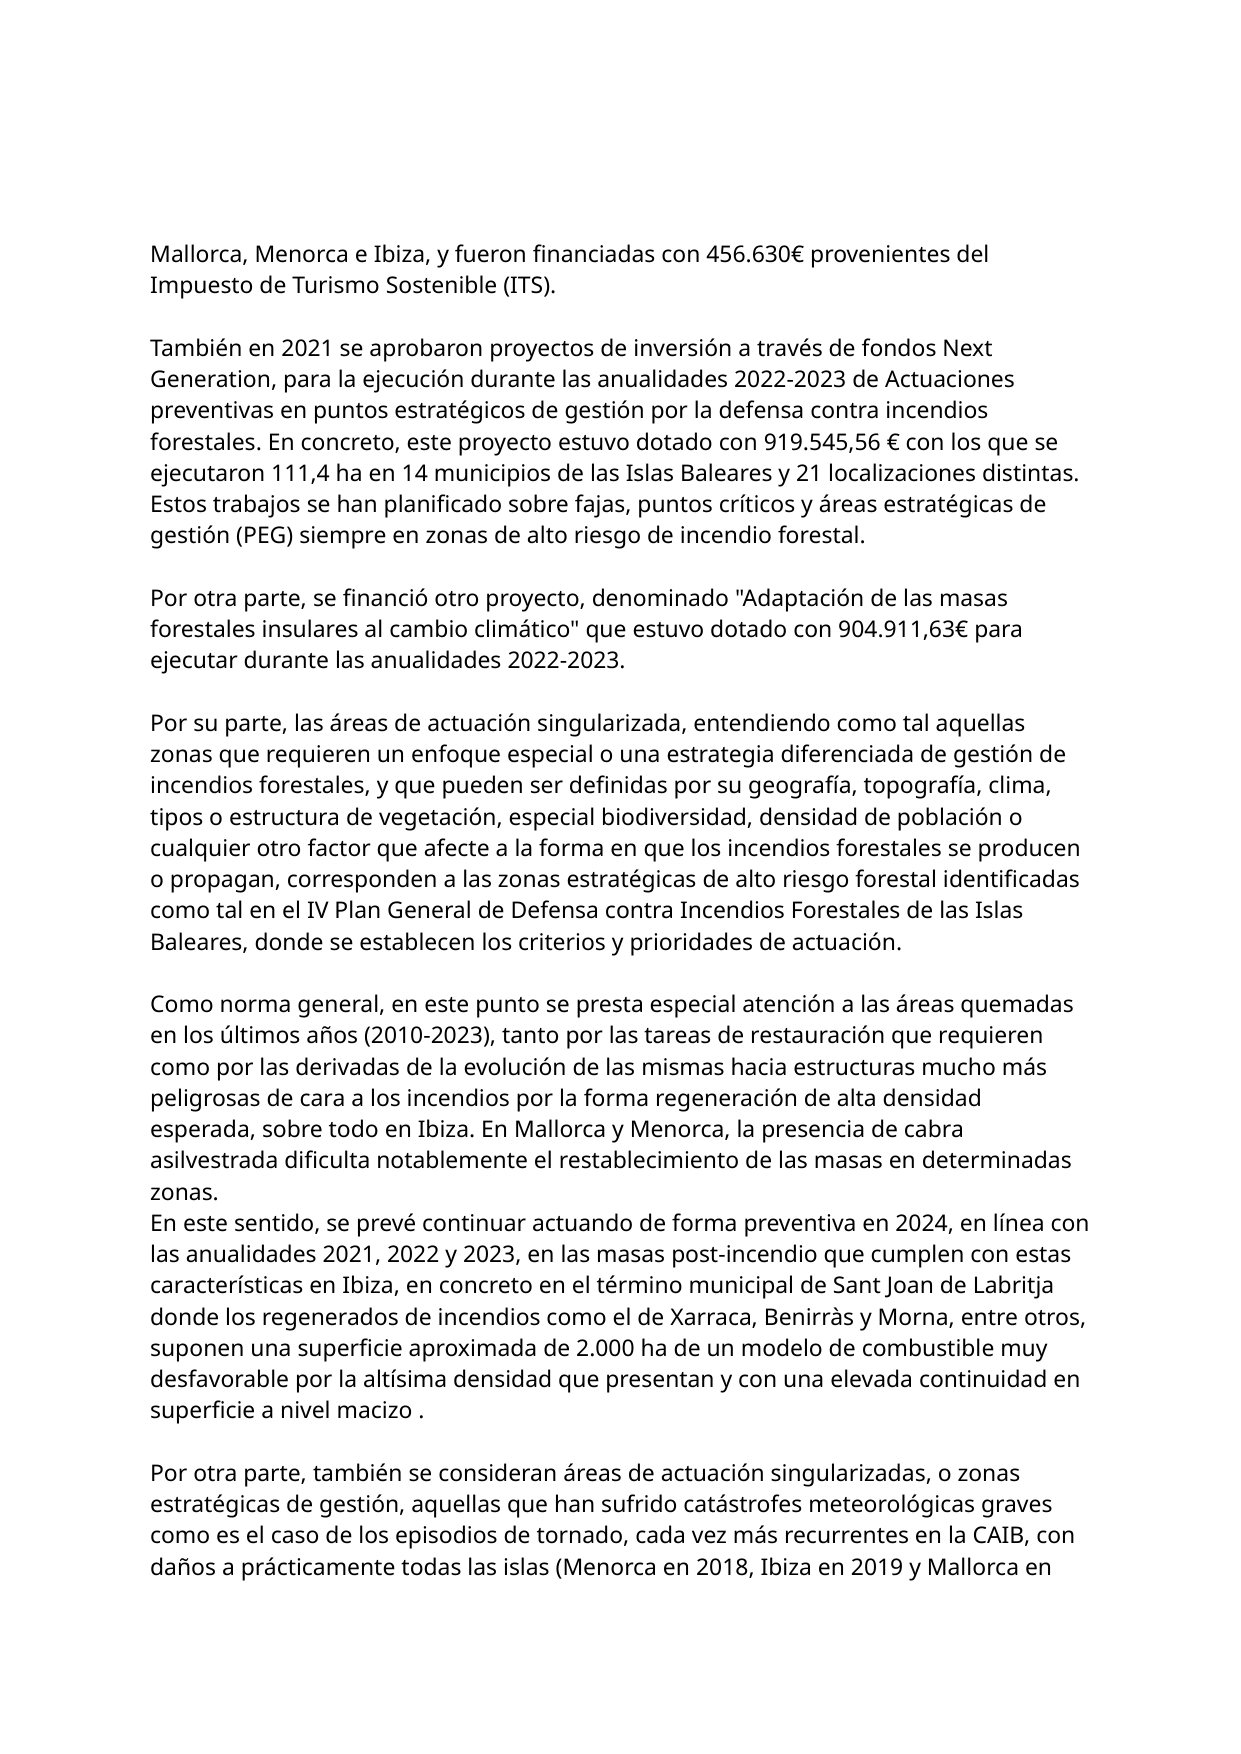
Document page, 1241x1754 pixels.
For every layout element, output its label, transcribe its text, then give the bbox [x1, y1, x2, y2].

text Por otra parte, también se consideran áreas de actuación singularizadas, o zonas estratégicas de gestión, aquellas que han sufrido catástrofes meteorológicas graves como es el caso de los episodios de tornado, cada vez más recurrentes en la CAIB, con daños a prácticamente todas las islas (Menorca en 2018, Ibiza en 2019 y Mallorca en [150, 1457, 1090, 1582]
text Mallorca, Menorca e Ibiza, y fueron financiadas con 456.630€ provenientes del Impuesto de Turismo Sostenible (ITS). [150, 238, 1090, 300]
text También en 2021 se aprobaron proyectos de inversión a través de fondos Next Generation, para la ejecución durante las anualidades 2022-2023 de Actuaciones preventivas en puntos estratégicos de gestión por la defensa contra incendios forestales. En concreto, este proyecto estuvo dotado con 919.545,56 € con los que se ejecutaron 111,4 ha en 14 municipios de las Islas Baleares y 21 localizaciones distintas. Estos trabajos se han planificado sobre fajas, puntos críticos y áreas estratégicas de gestión (PEG) siempre en zonas de alto riesgo de incendio forestal. [150, 332, 1090, 550]
text Como norma general, en este punto se presta especial atención a las áreas quemadas en los últimos años (2010-2023), tanto por las tareas de restauración que requieren como por las derivadas de la evolución de las mismas hacia estructuras mucho más peligrosas de cara a los incendios por la forma regeneración de alta densidad esperada, sobre todo en Ibiza. En Mallorca y Menorca, la presencia de cabra asilvestrada dificulta notablemente el restablecimiento de las masas en determinadas zonas. [150, 988, 1090, 1207]
text En este sentido, se prevé continuar actuando de forma preventiva en 2024, en línea con las anualidades 2021, 2022 y 2023, en las masas post-incendio que cumplen con estas características en Ibiza, en concreto en el término municipal de Sant Joan de Labritja donde los regenerados de incendios como el de Xarraca, Benirràs y Morna, entre otros, suponen una superficie aproximada de 2.000 ha de un modelo de combustible muy desfavorable por la altísima densidad que presentan y con una elevada continuidad en superficie a nivel macizo . [150, 1207, 1090, 1425]
text Por su parte, las áreas de actuación singularizada, entendiendo como tal aquellas zonas que requieren un enfoque especial o una estrategia diferenciada de gestión de incendios forestales, y que pueden ser definidas por su geografía, topografía, clima, tipos o estructura de vegetación, especial biodiversidad, densidad de población o cualquier otro factor que afecte a la forma en que los incendios forestales se producen o propagan, corresponden a las zonas estratégicas de alto riesgo forestal identificadas como tal en el IV Plan General de Defensa contra Incendios Forestales de las Islas Baleares, donde se establecen los criterios y prioridades de actuación. [150, 707, 1090, 957]
text Por otra parte, se financió otro proyecto, denominado "Adaptación de las masas forestales insulares al cambio climático" que estuvo dotado con 904.911,63€ para ejecutar durante las anualidades 2022-2023. [150, 582, 1090, 675]
